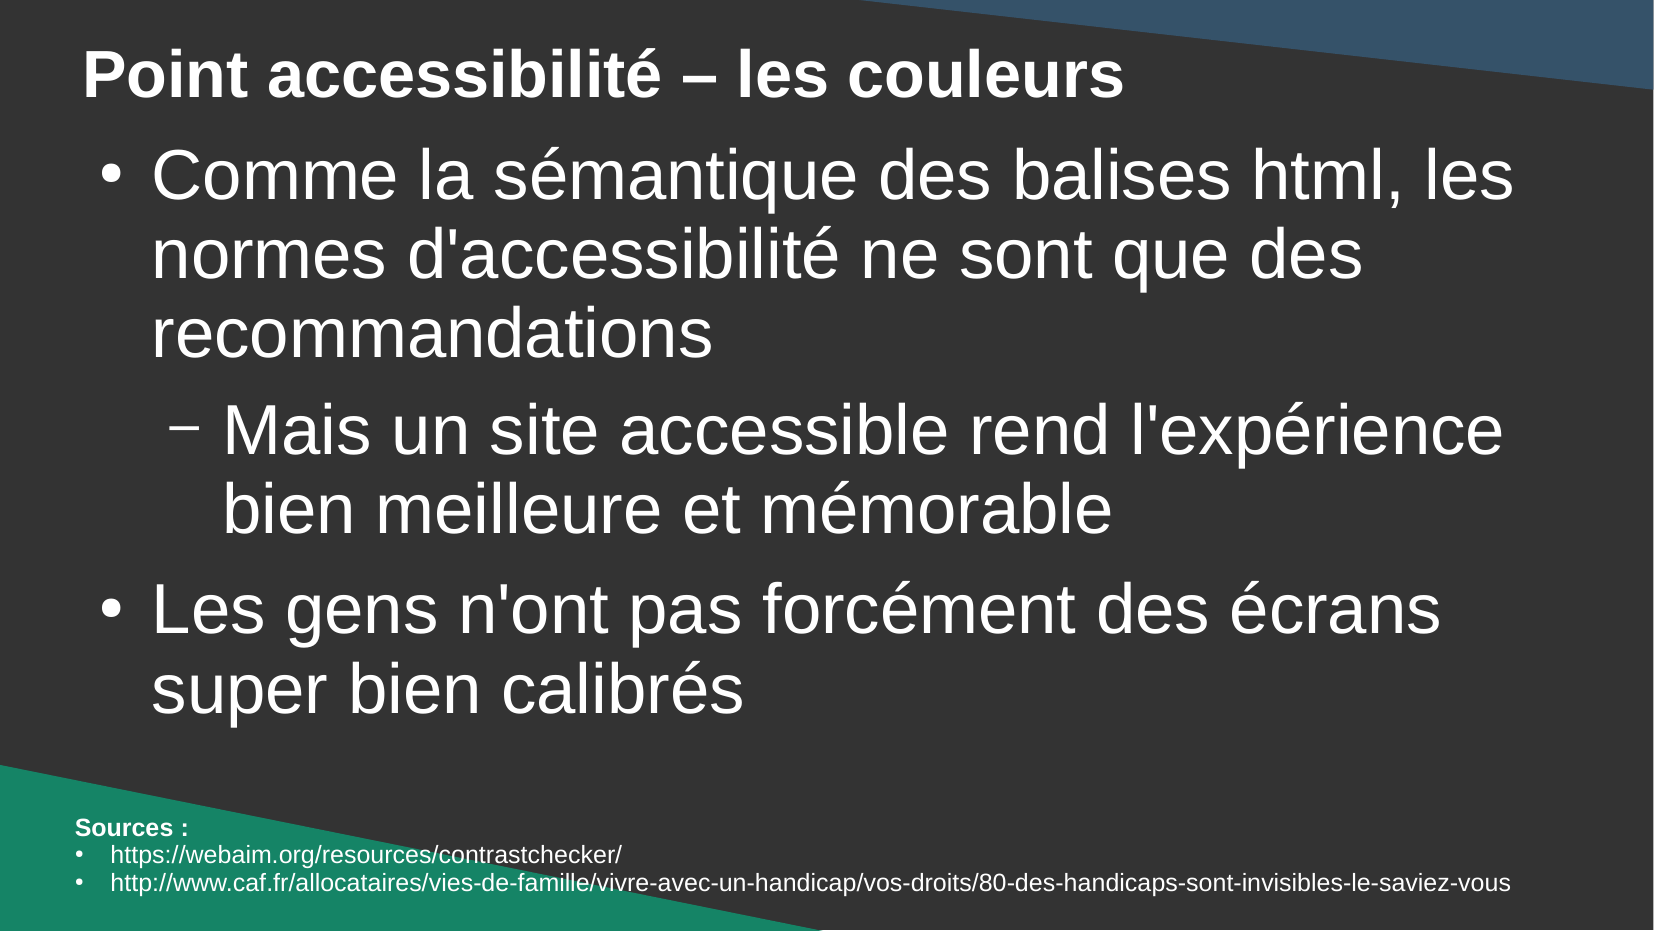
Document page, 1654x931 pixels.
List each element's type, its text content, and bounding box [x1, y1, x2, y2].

text_box [859, 0, 1654, 90]
text_box Sources : https://webaim.org/resources/contrastchecker/ http://www.caf.fr/allocataires/vies-de-famille/vivre-avec-un-handicap/vos-droits/80-des-handicaps-sont-invisibles-le-saviez-vous [60, 805, 1546, 931]
text_box [0, 764, 199, 931]
title Point accessibilité – les couleurs [82, 37, 1571, 122]
list Comme la sémantique des balises html, les normes d'accessibilité ne sont que des recommandations Mais un site accessible rend l'expérience bien meilleure et mémorable Les gens n'ont pas forcément des écrans super bien calibrés [80, 135, 1605, 745]
